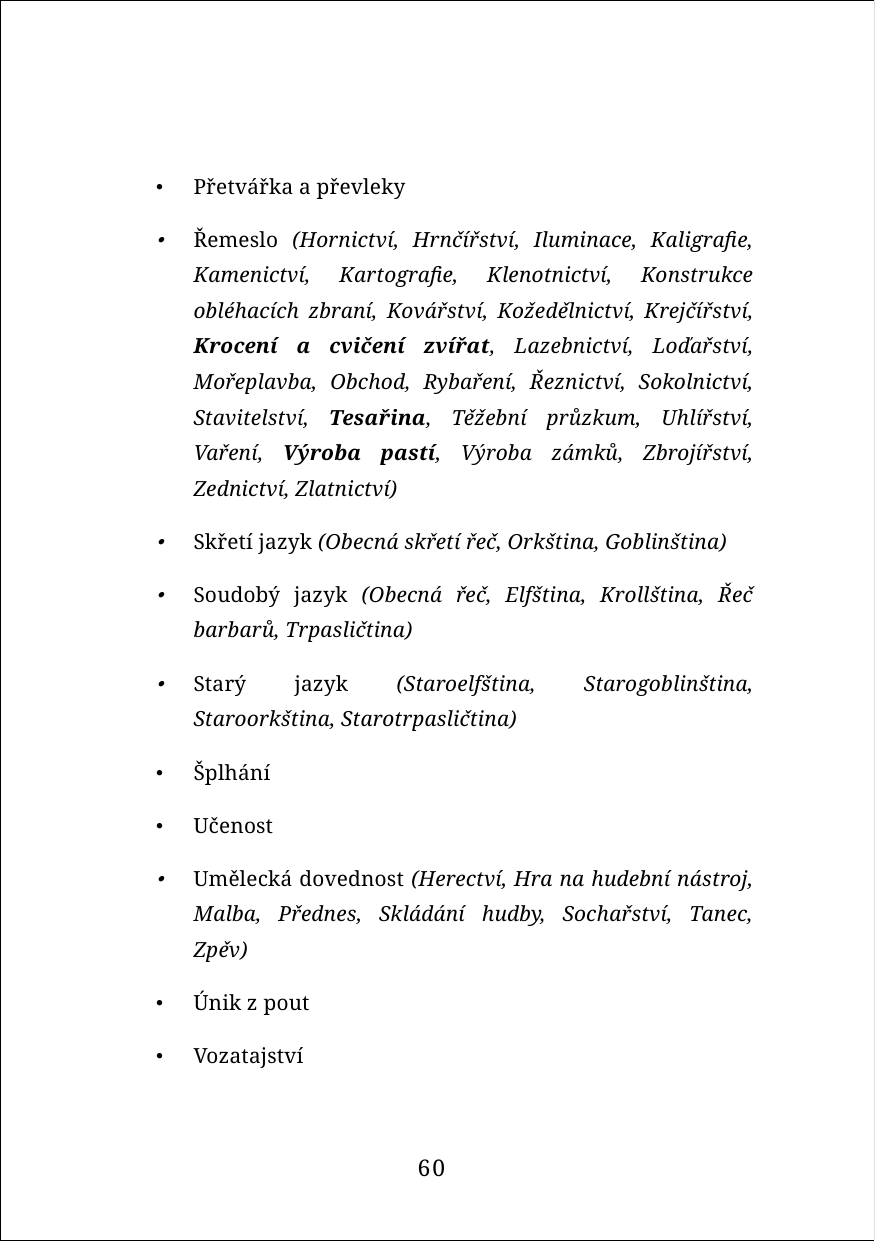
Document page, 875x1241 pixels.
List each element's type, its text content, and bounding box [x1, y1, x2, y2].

list Přetvářka a převleky [156, 172, 756, 200]
list Soudobý jazyk (Obecná řeč, Elfština, Krollština, Řeč barbarů, Trpasličtina) [156, 580, 756, 644]
list Skřetí jazyk (Obecná skřetí řeč, Orkština, Goblinština) [156, 527, 756, 555]
list Starý jazyk (Staroelfština, Starogoblinština, Staroorkština, Starotrpasličtina) [156, 669, 756, 733]
list Učenost [156, 811, 756, 839]
list Řemeslo (Hornictví, Hrnčířství, Iluminace, Kaligrafie, Kamenictví, Kartografie, Klenotnictví, Konstrukce obléhacích zbraní, Kovářství, Kožedělnictví, Krejčířství, Krocení a cvičení zvířat, Lazebnictví, Loďařství, Mořeplavba, Obchod, Rybaření, Řeznictví, Sokolnictví, Stavitelství, Tesařina, Těžební průzkum, Uhlířství, Vaření, Výroba pastí, Výroba zámků, Zbrojířství, Zednictví, Zlatnictví) [156, 225, 756, 502]
list Únik z pout [156, 988, 756, 1017]
list Vozatajství [156, 1042, 756, 1070]
list Umělecká dovednost (Herectví, Hra na hudební nástroj, Malba, Přednes, Skládání hudby, Sochařství, Tanec, Zpěv) [156, 864, 756, 963]
list Šplhání [156, 758, 756, 786]
